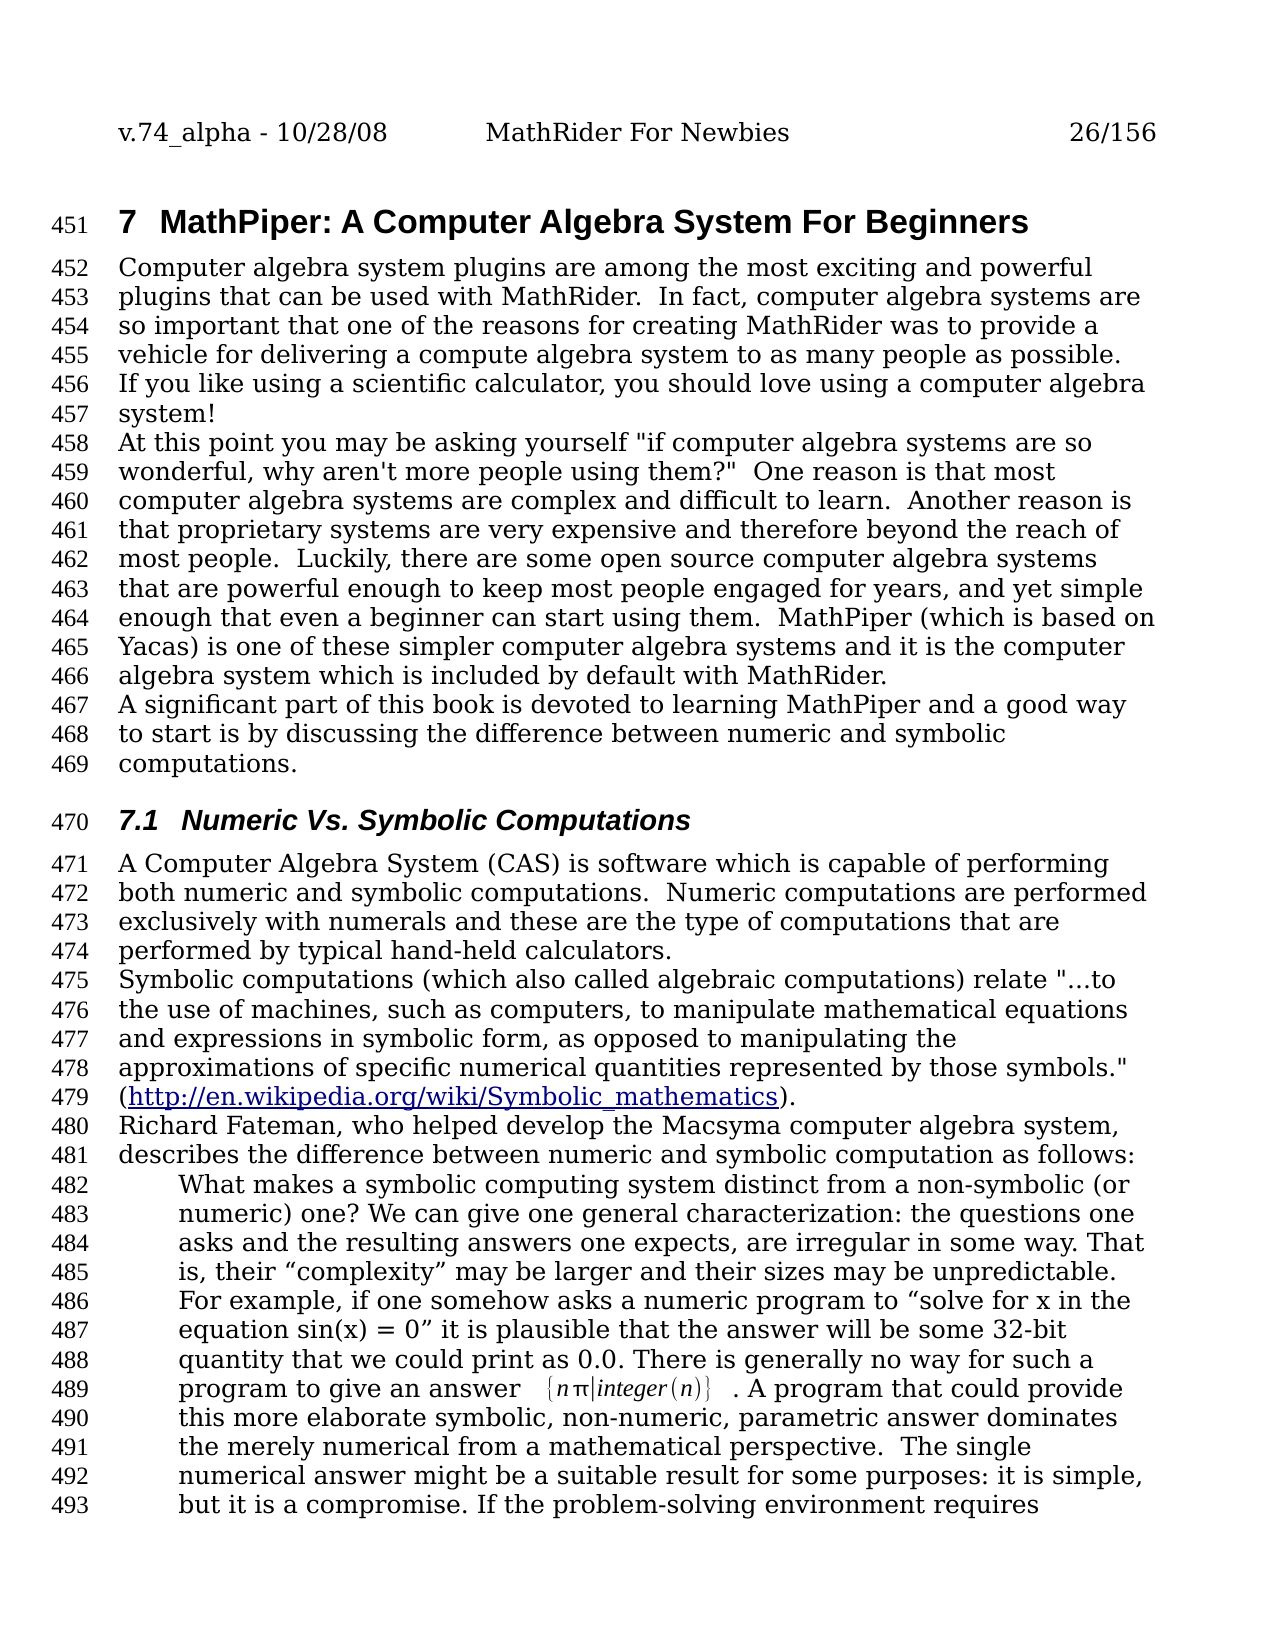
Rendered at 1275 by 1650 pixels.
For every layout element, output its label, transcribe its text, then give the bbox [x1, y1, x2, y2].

text Computer algebra system plugins are among the most exciting and powerful plugins that can be used with MathRider. In fact, computer algebra systems are so important that one of the reasons for creating MathRider was to provide a vehicle for delivering a compute algebra system to as many people as possible. If you like using a scientific calculator, you should love using a computer algebra system! [118, 253, 1157, 428]
text A significant part of this book is devoted to learning MathPiper and a good way to start is by discussing the difference between numeric and symbolic computations. [118, 690, 1157, 778]
text A Computer Algebra System (CAS) is software which is capable of performing both numeric and symbolic computations. Numeric computations are performed exclusively with numerals and these are the type of computations that are performed by typical hand-held calculators. [118, 849, 1157, 966]
subtitle Numeric Vs. Symbolic Computations [118, 803, 1157, 836]
text Symbolic computations (which also called algebraic computations) relate "...to the use of machines, such as computers, to manipulate mathematical equations and expressions in symbolic form, as opposed to manipulating the approximations of specific numerical quantities represented by those symbols." (http://en.wikipedia.org/wiki/Symbolic_mathematics). [118, 966, 1157, 1111]
text At this point you may be asking yourself "if computer algebra systems are so wonderful, why aren't more people using them?" One reason is that most computer algebra systems are complex and difficult to learn. Another reason is that proprietary systems are very expensive and therefore beyond the reach of most people. Luckily, there are some open source computer algebra systems that are powerful enough to keep most people engaged for years, and yet simple enough that even a beginner can start using them. MathPiper (which is based on Yacas) is one of these simpler computer algebra systems and it is the computer algebra system which is included by default with MathRider. [118, 428, 1157, 690]
text Richard Fateman, who helped develop the Macsyma computer algebra system, describes the difference between numeric and symbolic computation as follows: [118, 1111, 1157, 1170]
text What makes a symbolic computing system distinct from a non-symbolic (or numeric) one? We can give one general characterization: the questions one asks and the resulting answers one expects, are irregular in some way. That is, their “complexity” may be larger and their sizes may be unpredictable. For example, if one somehow asks a numeric program to “solve for x in the equation sin(x) = 0” it is plausible that the answer will be some 32-bit quantity that we could print as 0.0. There is generally no way for such a program to give an answer . A program that could provide this more elaborate symbolic, non-numeric, parametric answer dominates the merely numerical from a mathematical perspective. The single numerical answer might be a suitable result for some purposes: it is simple, but it is a compromise. If the problem-solving environment requires [178, 1170, 1157, 1520]
subtitle MathPiper: A Computer Algebra System For Beginners [118, 202, 1157, 240]
